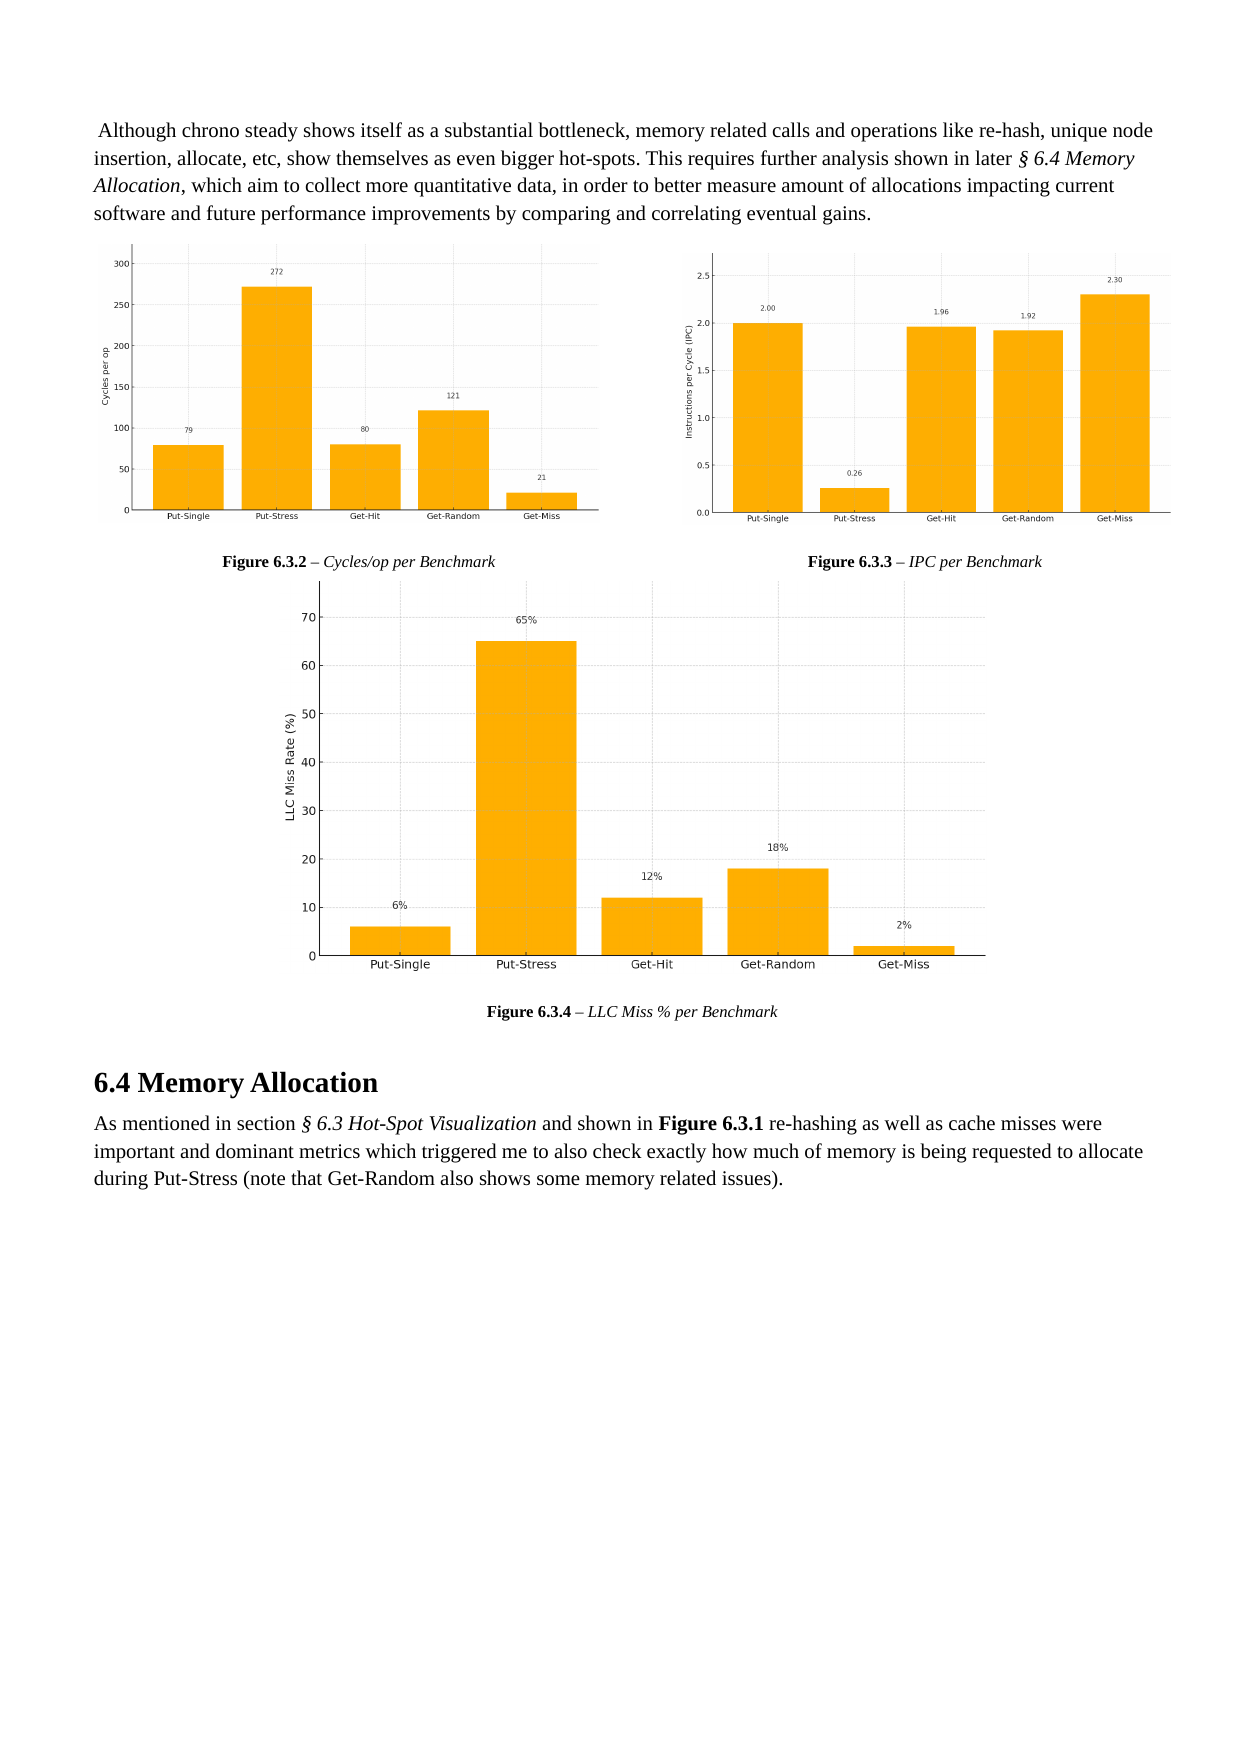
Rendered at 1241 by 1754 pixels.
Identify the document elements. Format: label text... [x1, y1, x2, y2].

subtitle 6.4 Memory Allocation [94, 1065, 1172, 1099]
picture [278, 581, 987, 974]
picture [97, 244, 600, 523]
picture [681, 253, 1172, 525]
text Although chrono steady shows itself as a substantial bottleneck, memory related calls and operations like re-hash, unique node insertion, allocate, etc, show themselves as even bigger hot-spots. This requires further analysis shown in later § 6.4 Memory Allocation, which aim to collect more quantitative data, in order to better measure amount of allocations impacting current software and future performance improvements by comparing and correlating eventual gains. [94, 118, 1172, 225]
text Figure 6.3.2 – Cycles/op per Benchmark Figure 6.3.3 – IPC per Benchmark [153, 552, 1113, 571]
text Figure 6.3.4 – LLC Miss % per Benchmark [153, 1002, 1113, 1021]
text As mentioned in section § 6.3 Hot-Spot Visualization and shown in Figure 6.3.1 re-hashing as well as cache misses were important and dominant metrics which triggered me to also check exactly how much of memory is being requested to allocate during Put-Stress (note that Get-Random also shows some memory related issues). [94, 1111, 1172, 1190]
